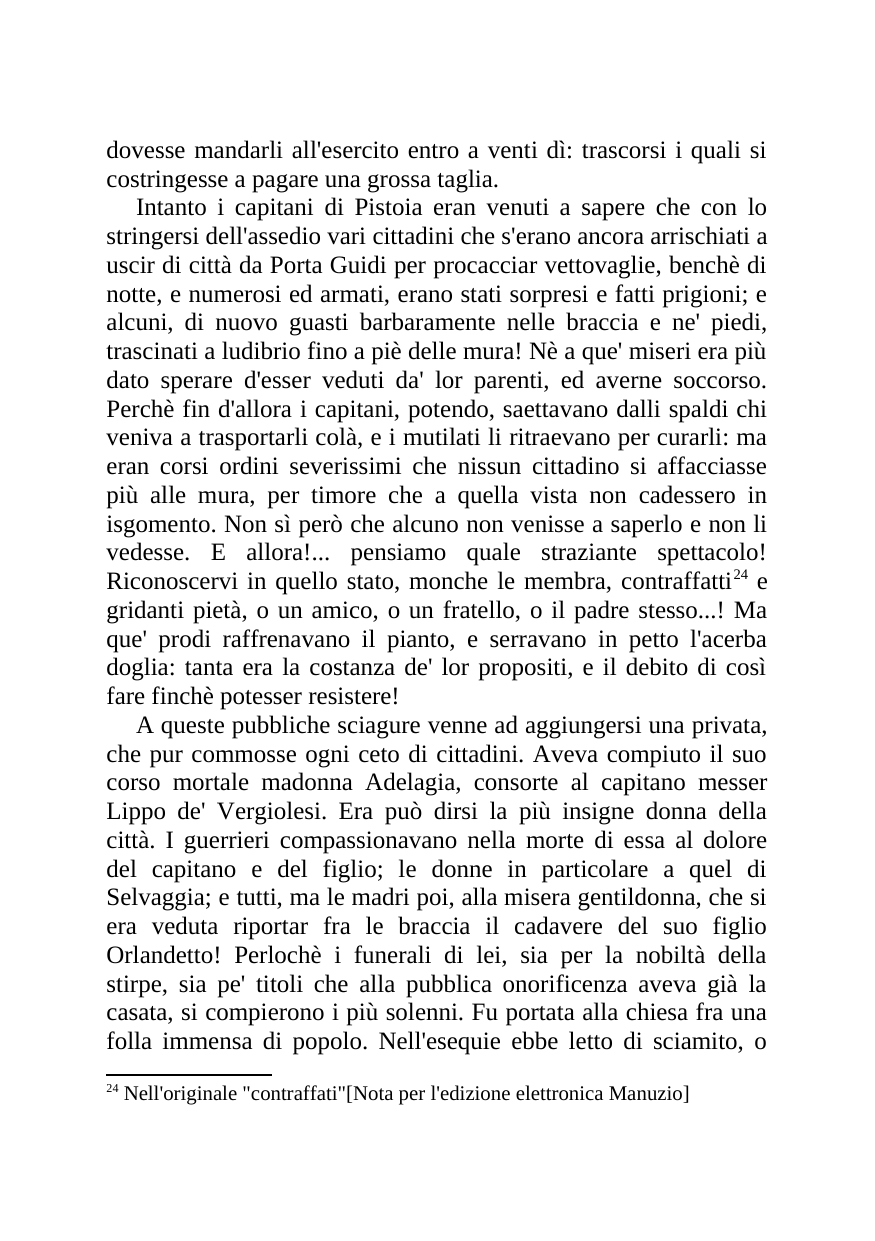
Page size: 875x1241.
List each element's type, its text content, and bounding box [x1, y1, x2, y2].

text dovesse mandarli all'esercito entro a venti dì: trascorsi i quali si costringesse a pagare una grossa taglia. [106, 135, 768, 192]
text Intanto i capitani di Pistoia eran venuti a sapere che con lo stringersi dell'assedio vari cittadini che s'erano ancora arrischiati a uscir di città da Porta Guidi per procacciar vettovaglie, benchè di notte, e numerosi ed armati, erano stati sorpresi e fatti prigioni; e alcuni, di nuovo guasti barbaramente nelle braccia e ne' piedi, trascinati a ludibrio fino a piè delle mura! Nè a que' miseri era più dato sperare d'esser veduti da' lor parenti, ed averne soccorso. Perchè fin d'allora i capitani, potendo, saettavano dalli spaldi chi veniva a trasportarli colà, e i mutilati li ritraevano per curarli: ma eran corsi ordini severissimi che nissun cittadino si affacciasse più alle mura, per timore che a quella vista non cadessero in isgomento. Non sì però che alcuno non venisse a saperlo e non li vedesse. E allora!... pensiamo quale straziante spettacolo! Riconoscervi in quello stato, monche le membra, contraffatti e gridanti pietà, o un amico, o un fratello, o il padre stesso...! Ma que' prodi raffrenavano il pianto, e serravano in petto l'acerba doglia: tanta era la costanza de' lor propositi, e il debito di così fare finchè potesser resistere! [106, 192, 768, 710]
text A queste pubbliche sciagure venne ad aggiungersi una privata, che pur commosse ogni ceto di cittadini. Aveva compiuto il suo corso mortale madonna Adelagia, consorte al capitano messer Lippo de' Vergiolesi. Era può dirsi la più insigne donna della città. I guerrieri compassionavano nella morte di essa al dolore del capitano e del figlio; le donne in particolare a quel di Selvaggia; e tutti, ma le madri poi, alla misera gentildonna, che si era veduta riportar fra le braccia il cadavere del suo figlio Orlandetto! Perlochè i funerali di lei, sia per la nobiltà della stirpe, sia pe' titoli che alla pubblica onorificenza aveva già la casata, si compierono i più solenni. Fu portata alla chiesa fra una folla immensa di popolo. Nell'esequie ebbe letto di sciamito, o [106, 710, 768, 1055]
text Nell'originale "contraffati"[Nota per l'edizione elettronica Manuzio] [106, 1081, 768, 1105]
